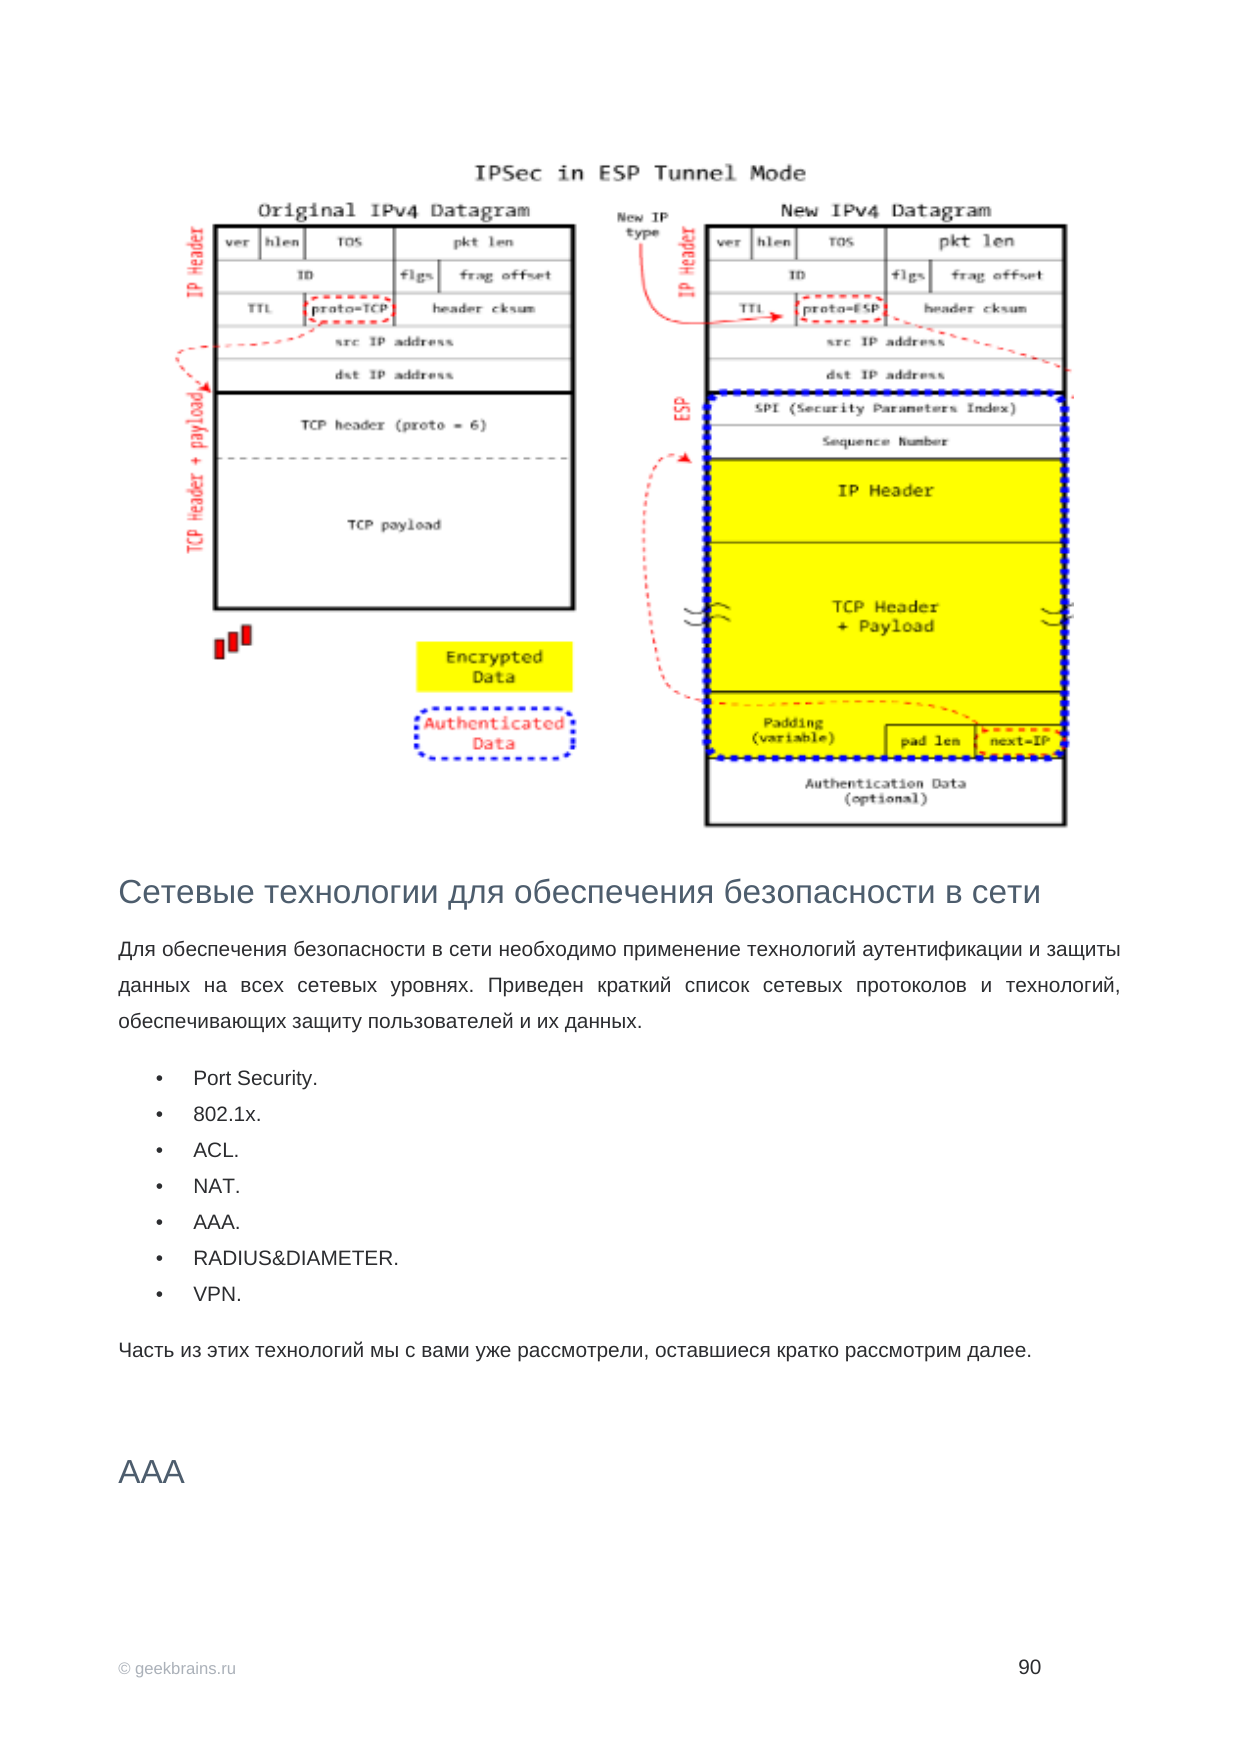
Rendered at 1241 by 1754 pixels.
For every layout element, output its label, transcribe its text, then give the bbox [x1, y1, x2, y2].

text Часть из этих технологий мы с вами уже рассмотрели, оставшиеся кратко рассмотрим далее. [118, 1338, 1122, 1362]
list Port Security. [156, 1066, 1122, 1090]
list ACL. [156, 1138, 1122, 1162]
list AAA. [156, 1209, 1122, 1233]
subtitle AAA [118, 1452, 1122, 1490]
picture [166, 162, 1074, 840]
subtitle Сетевые технологии для обеспечения безопасности в сети [118, 872, 1122, 911]
list NAT. [156, 1173, 1122, 1197]
list 802.1x. [156, 1102, 1122, 1126]
text Для обеспечения безопасности в сети необходимо применение технологий аутентификации и защиты данных на всех сетевых уровнях. Приведен краткий список сетевых протоколов и технологий, обеспечивающих защиту пользователей и их данных. [118, 937, 1122, 1033]
list RADIUS&DIAMETER. [156, 1245, 1122, 1269]
list VPN. [156, 1281, 1122, 1305]
